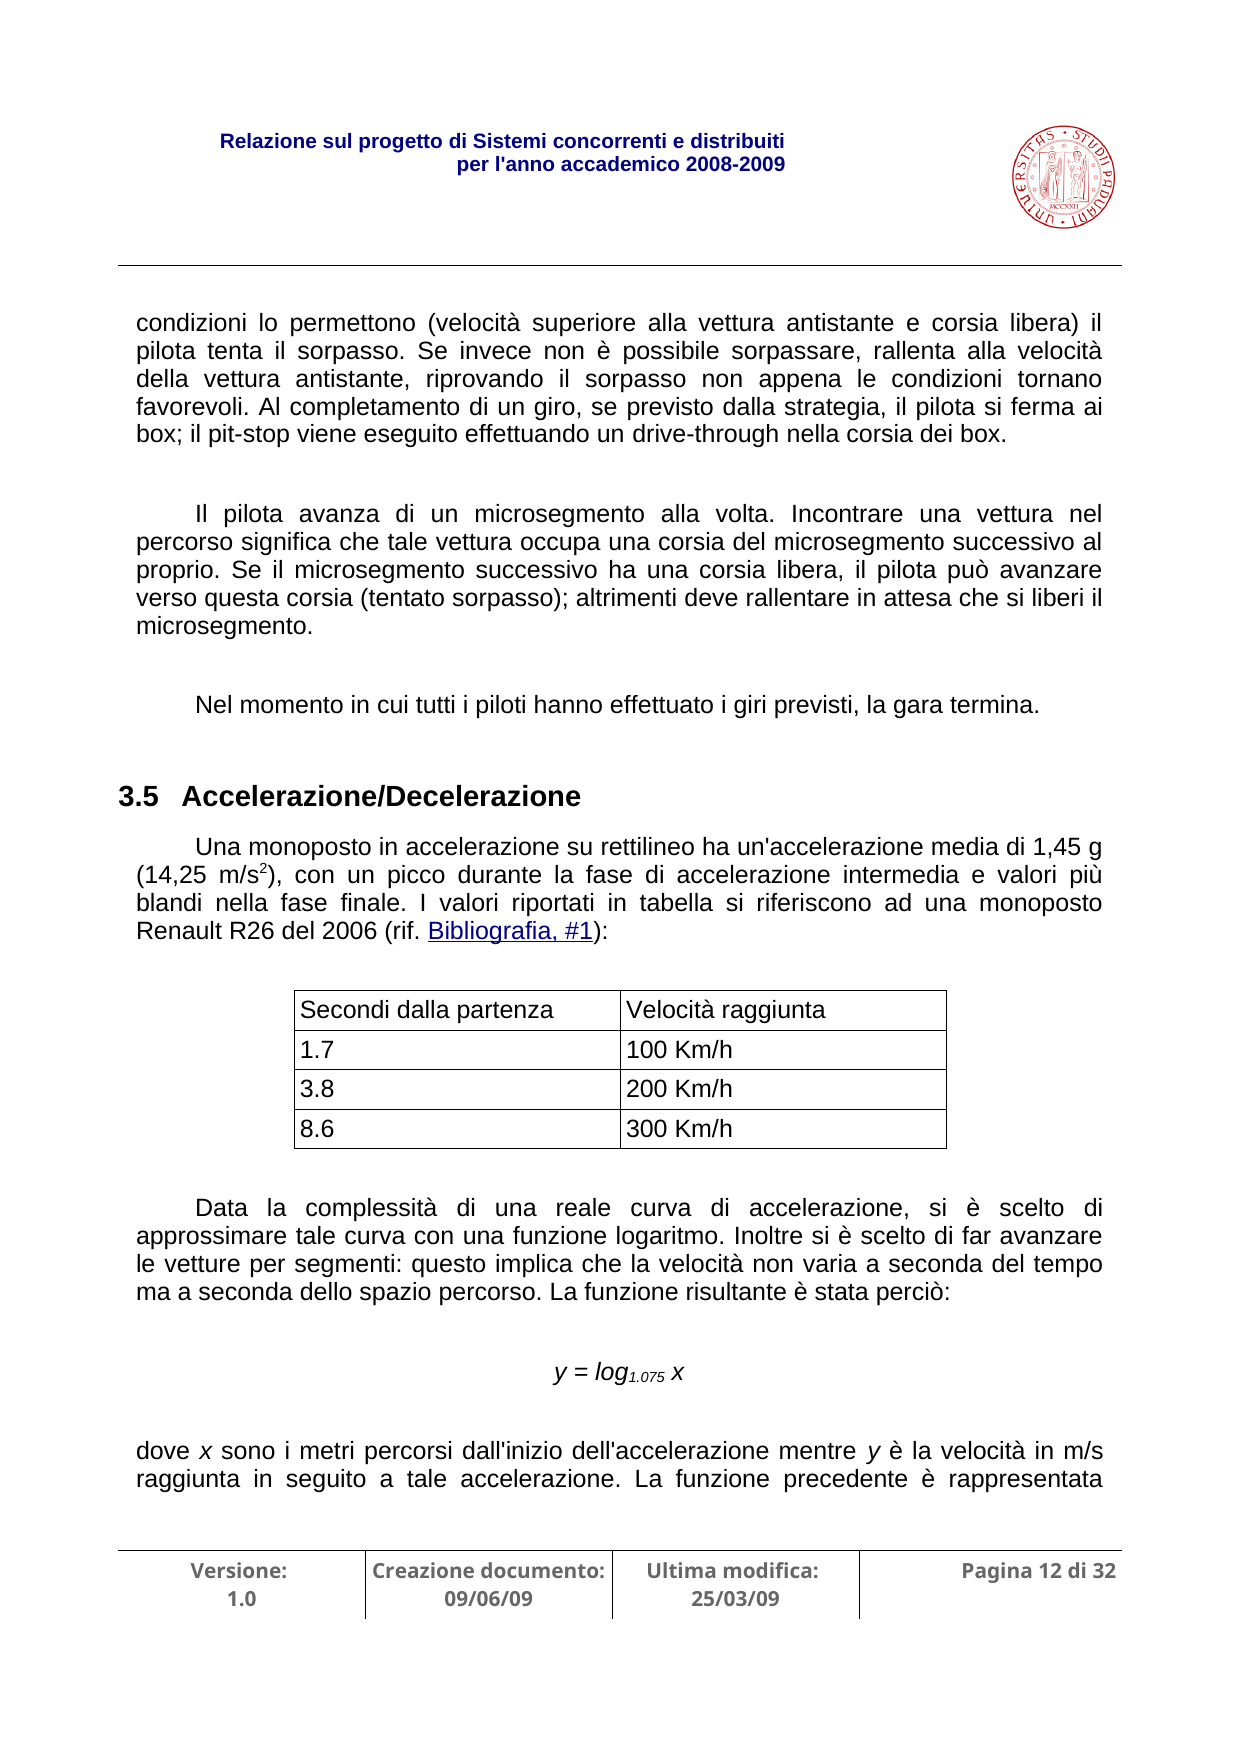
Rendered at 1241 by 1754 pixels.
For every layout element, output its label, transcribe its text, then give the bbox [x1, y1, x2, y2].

table_header Secondi dalla partenza [295, 991, 620, 1030]
table_cell 8,6 [295, 1110, 620, 1148]
table_cell 1,7 [295, 1031, 620, 1069]
text Nel momento in cui tutti i piloti hanno effettuato i giri previsti, la gara termina. [136, 691, 1104, 719]
table_cell 300 Km/h [621, 1110, 946, 1148]
text dove x sono i metri percorsi dall'inizio dell'accelerazione mentre y è la velocità in m/s raggiunta in seguito a tale accelerazione. La funzione precedente è rappresentata [136, 1437, 1104, 1493]
subtitle Accelerazione/Decelerazione [118, 779, 1122, 812]
text condizioni lo permettono (velocità superiore alla vettura antistante e corsia libera) il pilota tenta il sorpasso. Se invece non è possibile sorpassare, rallenta alla velocità della vettura antistante, riprovando il sorpasso non appena le condizioni tornano favorevoli. Al completamento di un giro, se previsto dalla strategia, il pilota si ferma ai box; il pit-stop viene eseguito effettuando un drive-through nella corsia dei box. [136, 309, 1104, 448]
text y = log1.075 x [136, 1357, 1104, 1385]
table_cell 100 Km/h [621, 1031, 946, 1069]
picture [1010, 123, 1117, 231]
table_cell 200 Km/h [621, 1070, 946, 1109]
table_header Velocità raggiunta [621, 991, 946, 1030]
table_cell 3,8 [295, 1070, 620, 1109]
text Una monoposto in accelerazione su rettilineo ha un'accelerazione media di 1,45 g (14,25 m/s2), con un picco durante la fase di accelerazione intermedia e valori più blandi nella fase finale. I valori riportati in tabella si riferiscono ad una monoposto Renault R26 del 2006 (rif. Bibliografia, #1): [136, 833, 1104, 944]
text Data la complessità di una reale curva di accelerazione, si è scelto di approssimare tale curva con una funzione logaritmo. Inoltre si è scelto di far avanzare le vetture per segmenti: questo implica che la velocità non varia a seconda del tempo ma a seconda dello spazio percorso. La funzione risultante è stata perciò: [136, 1194, 1104, 1306]
text Il pilota avanza di un microsegmento alla volta. Incontrare una vettura nel percorso significa che tale vettura occupa una corsia del microsegmento successivo al proprio. Se il microsegmento successivo ha una corsia libera, il pilota può avanzare verso questa corsia (tentato sorpasso); altrimenti deve rallentare in attesa che si liberi il microsegmento. [136, 500, 1104, 639]
